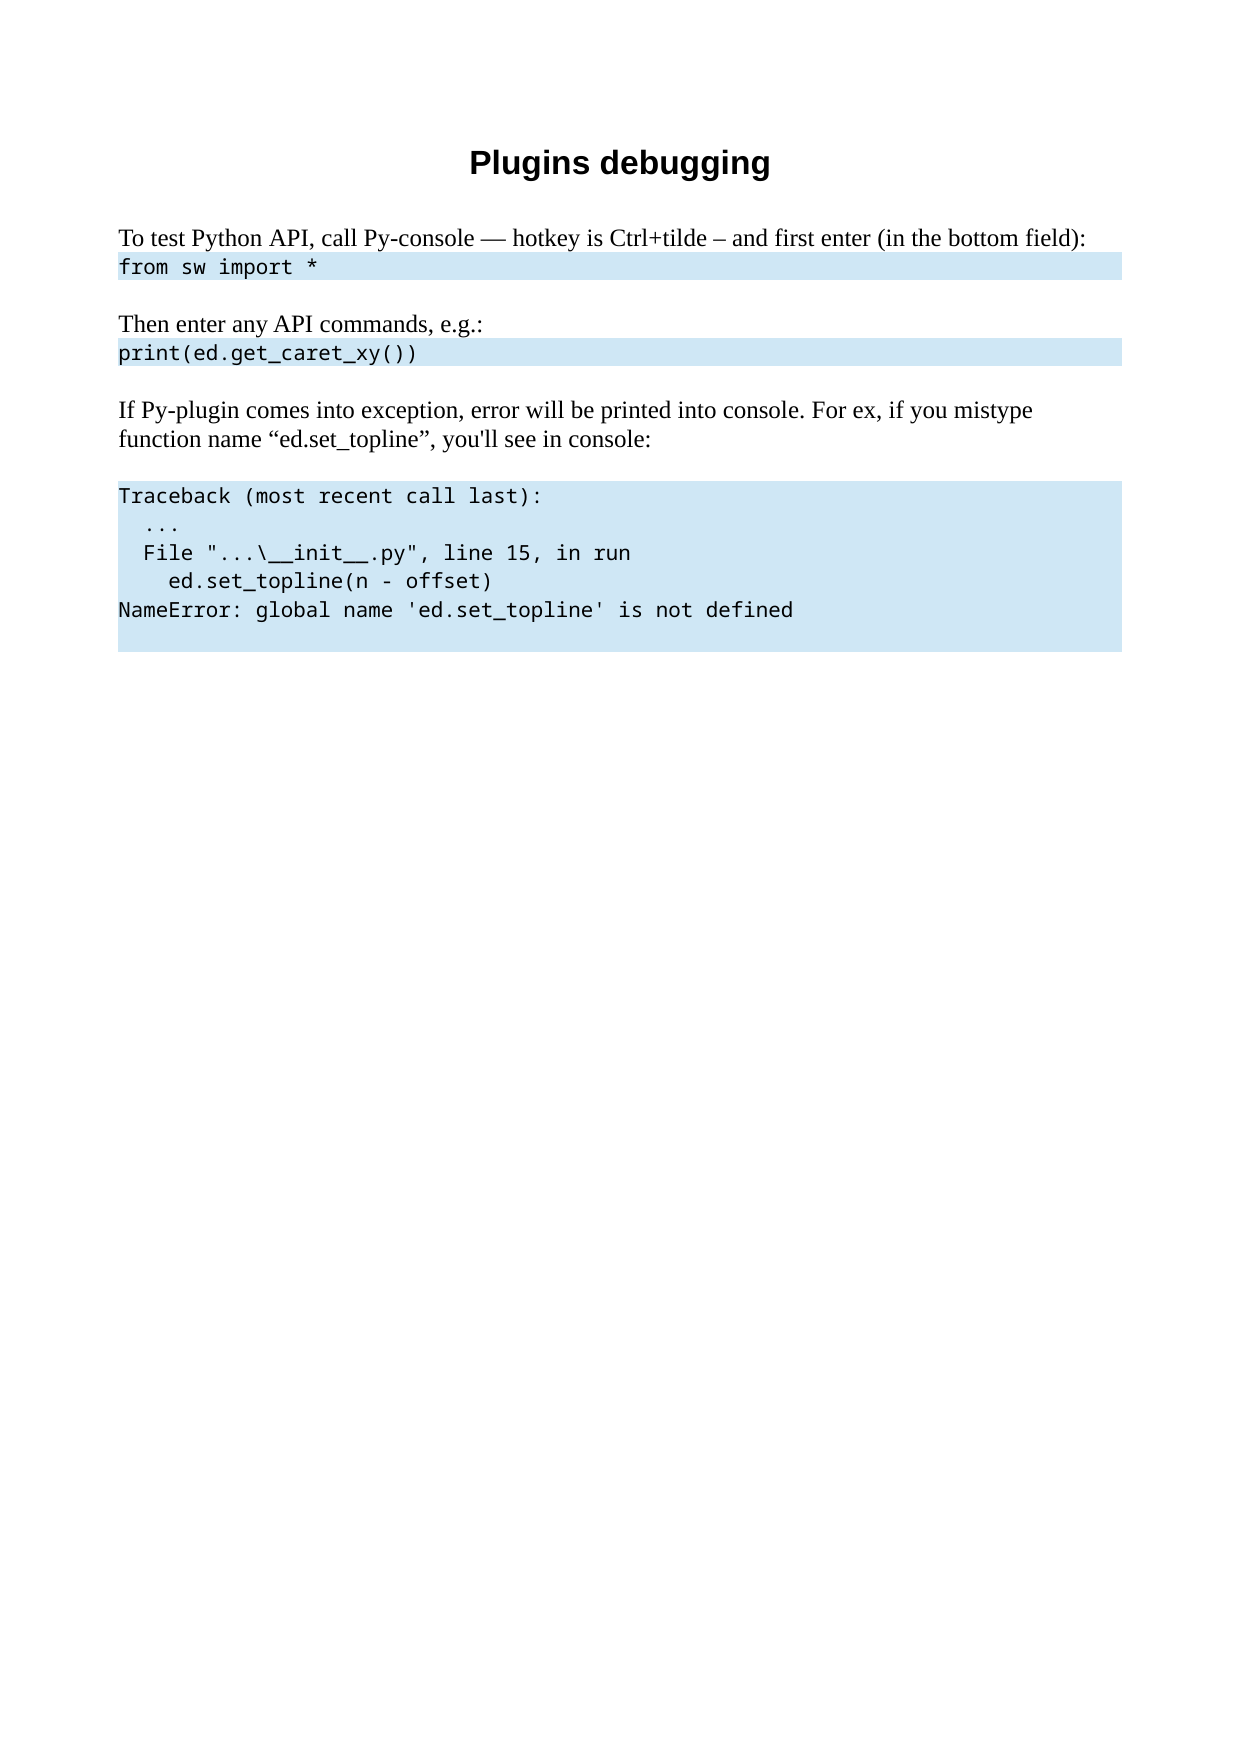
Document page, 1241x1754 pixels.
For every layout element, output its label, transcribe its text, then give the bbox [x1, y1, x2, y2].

text NameError: global name 'ed.set_topline' is not defined [118, 595, 1122, 623]
text print(ed.get_caret_xy()) [118, 338, 1122, 366]
subtitle Plugins debugging [118, 143, 1122, 182]
text If Py-plugin comes into exception, error will be printed into console. For ex, if you mistype function name “ed.set_topline”, you'll see in console: [118, 395, 1122, 452]
text from sw import * [118, 252, 1122, 280]
text ... [118, 509, 1122, 538]
text ed.set_topline(n - offset) [118, 566, 1122, 595]
text To test Python API, call Py-console — hotkey is Ctrl+tilde – and first enter (in the bottom field): [118, 223, 1122, 252]
text Then enter any API commands, e.g.: [118, 309, 1122, 338]
text File "...\__init__.py", line 15, in run [118, 538, 1122, 566]
text Traceback (most recent call last): [118, 481, 1122, 509]
